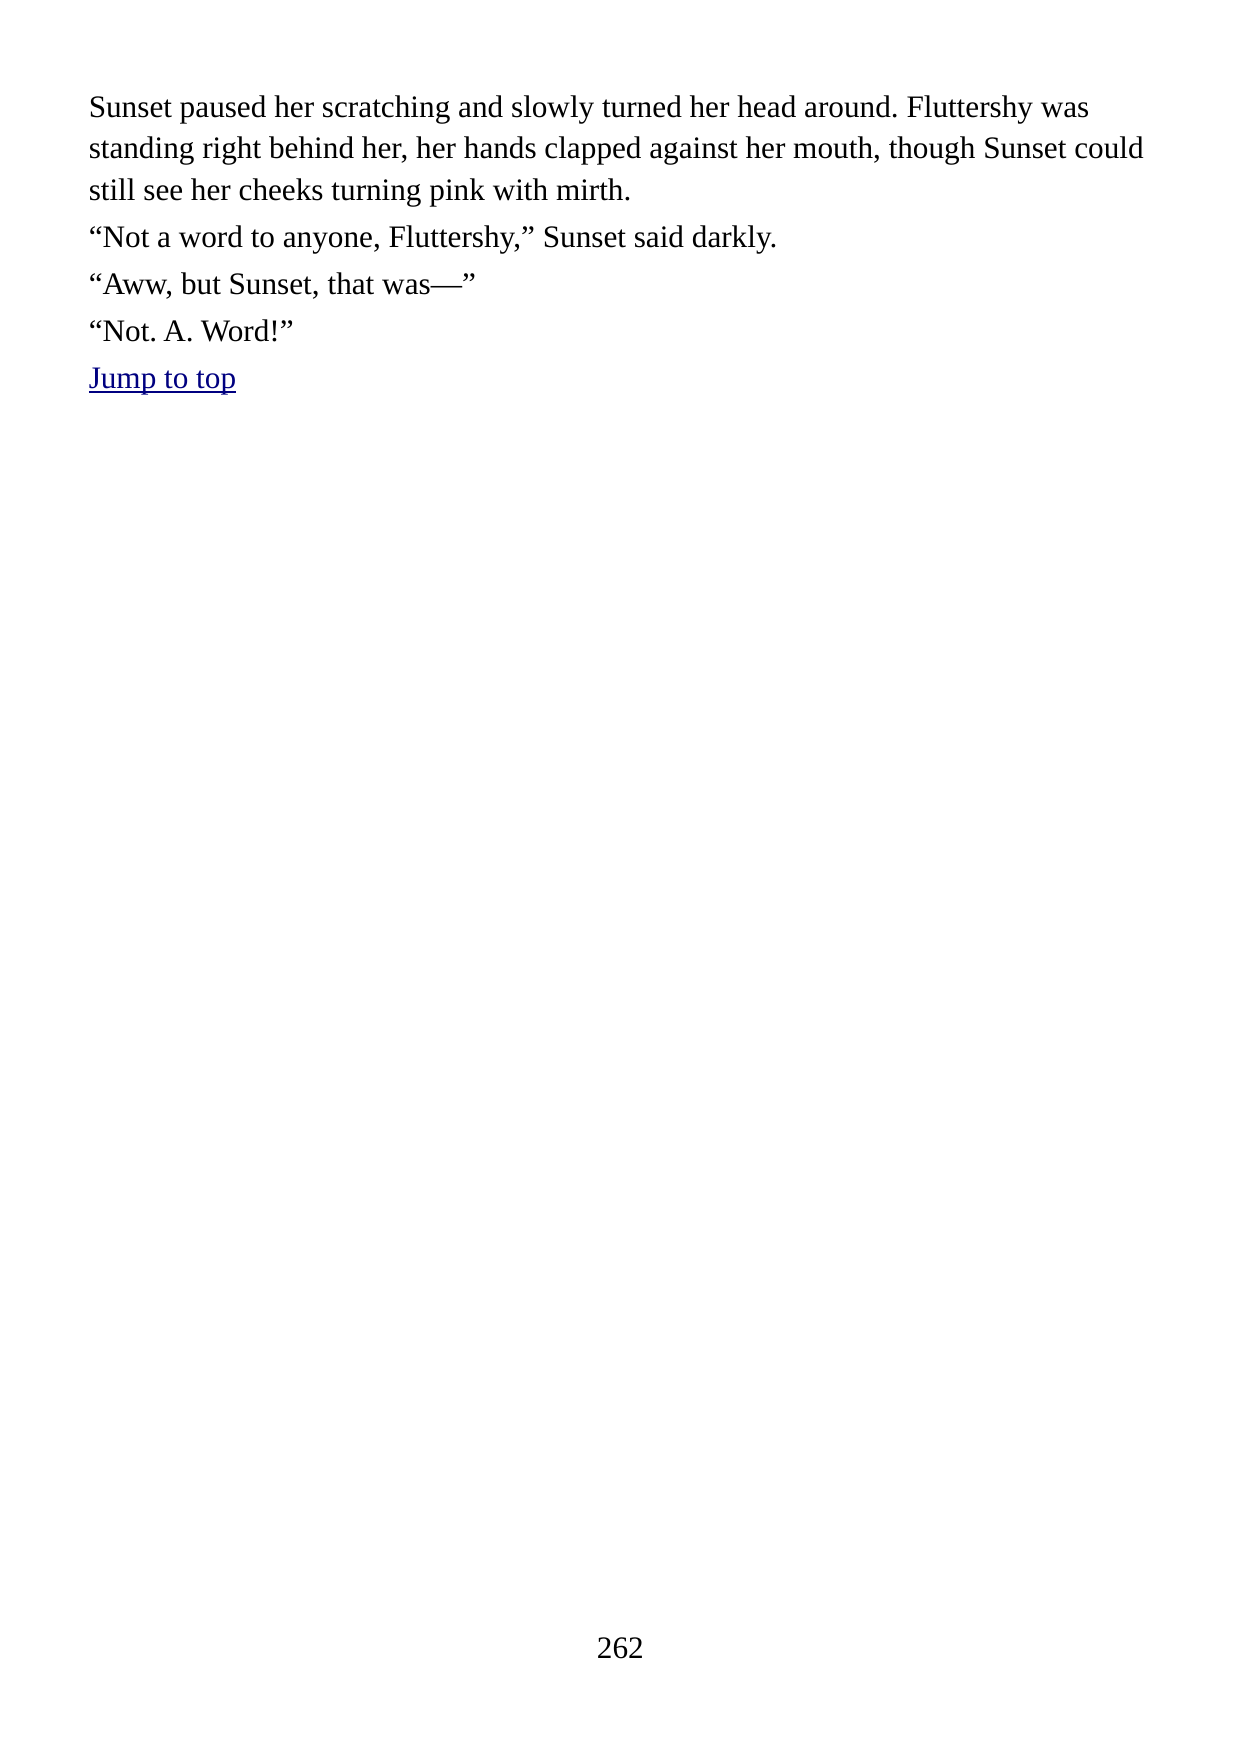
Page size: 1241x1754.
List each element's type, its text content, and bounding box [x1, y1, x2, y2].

text “Not. A. Word!” [88, 313, 1152, 348]
text “Not a word to anyone, Fluttershy,” Sunset said darkly. [88, 218, 1152, 254]
text Jump to top [88, 360, 1152, 396]
text “Aww, but Sunset, that was—” [88, 265, 1152, 301]
text Sunset paused her scratching and slowly turned her head around. Fluttershy was standing right behind her, her hands clapped against her mouth, though Sunset could still see her cheeks turning pink with mirth. [88, 88, 1152, 207]
